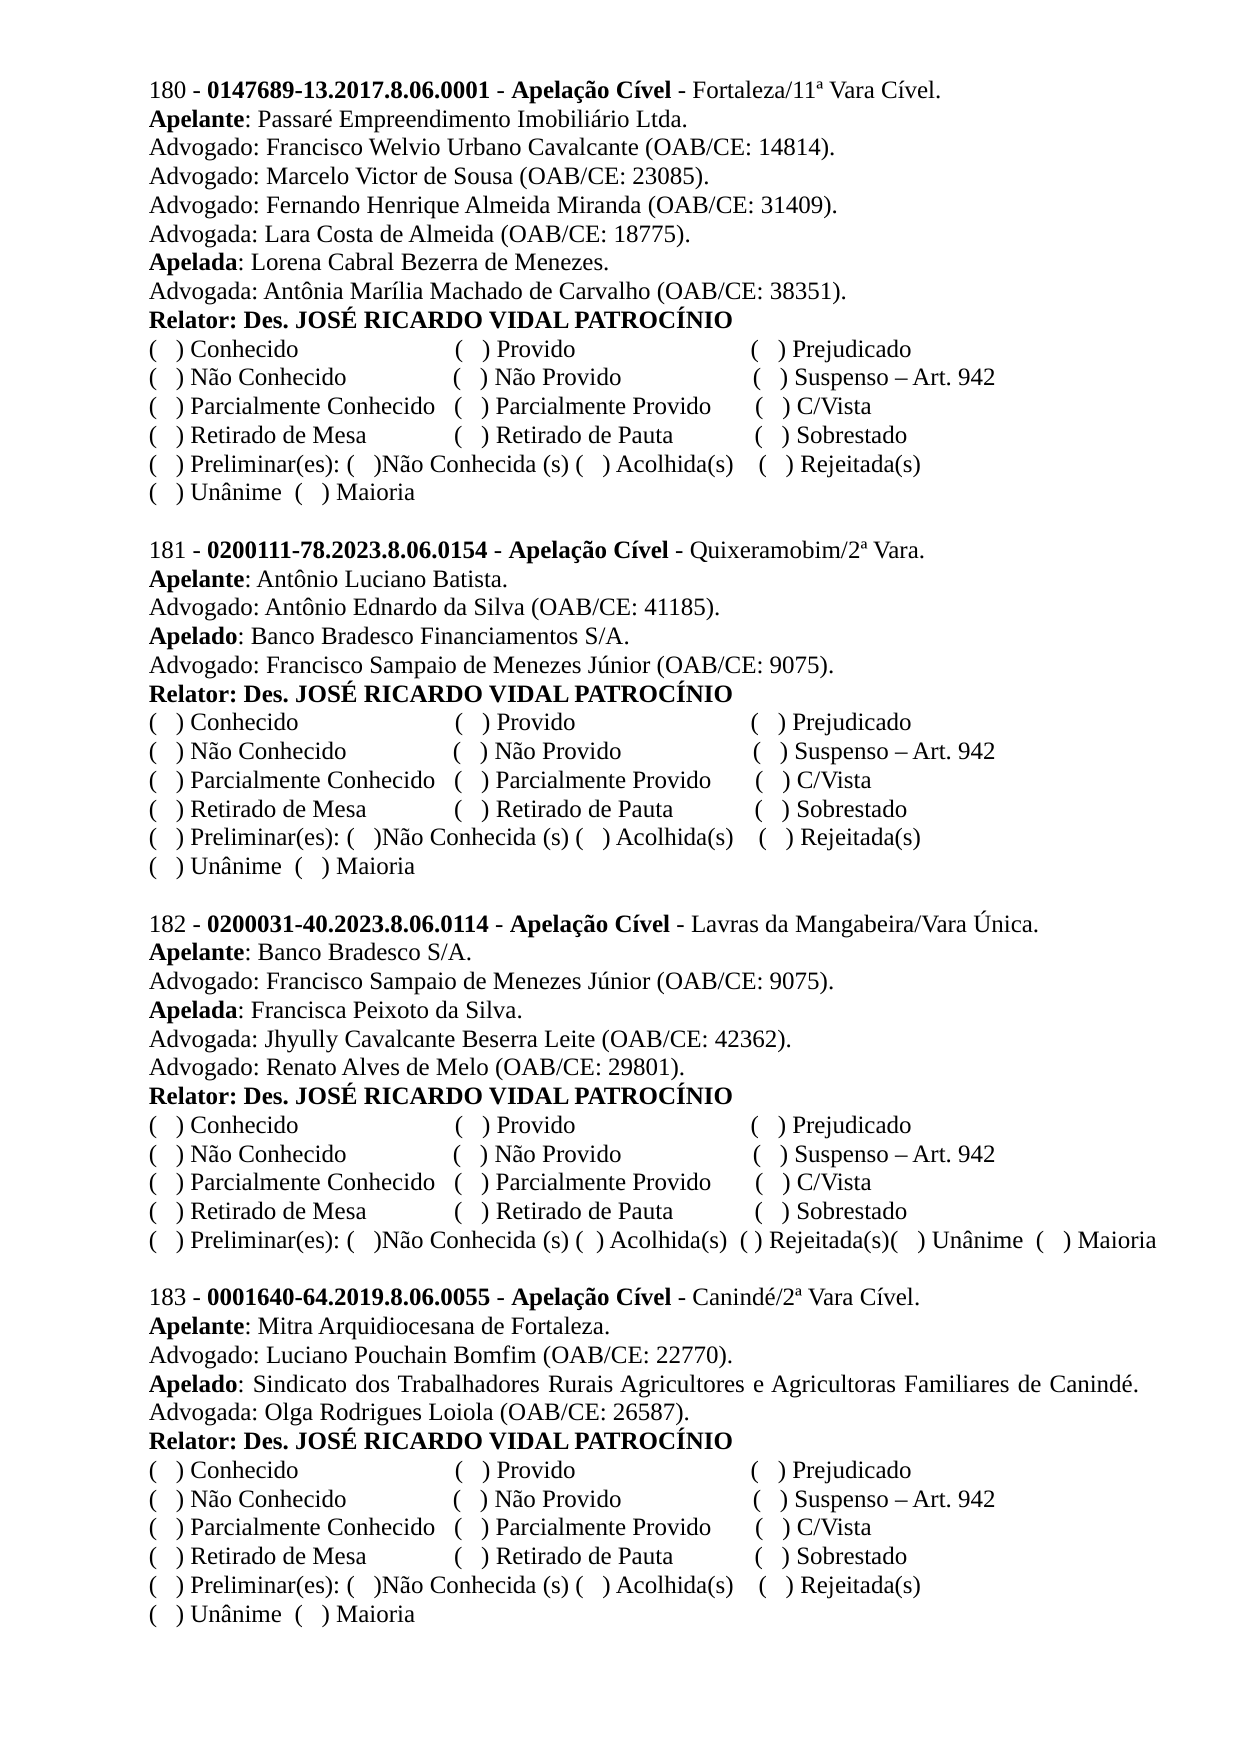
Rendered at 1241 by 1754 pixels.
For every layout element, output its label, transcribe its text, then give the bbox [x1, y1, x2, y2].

text ( ) Conhecido ( ) Provido ( ) Prejudicado [148, 707, 1141, 736]
text Apelada: Francisca Peixoto da Silva. [148, 995, 1141, 1024]
text Advogado: Francisco Sampaio de Menezes Júnior (OAB/CE: 9075). [148, 966, 1141, 995]
text Advogado: Francisco Sampaio de Menezes Júnior (OAB/CE: 9075). [148, 650, 1141, 679]
text Advogado: Fernando Henrique Almeida Miranda (OAB/CE: 31409). [148, 190, 1141, 219]
text Advogado: Marcelo Victor de Sousa (OAB/CE: 23085). [148, 161, 1141, 190]
text Advogado: Renato Alves de Melo (OAB/CE: 29801). [148, 1052, 1141, 1081]
text Advogada: Lara Costa de Almeida (OAB/CE: 18775). [148, 219, 1141, 247]
text ( ) Retirado de Mesa ( ) Retirado de Pauta ( ) Sobrestado [148, 1541, 1158, 1570]
text Apelado: Sindicato dos Trabalhadores Rurais Agricultores e Agricultoras Familiares de Canindé. Advogada: Olga Rodrigues Loiola (OAB/CE: 26587). [148, 1369, 1141, 1426]
text ( ) Preliminar(es): ( )Não Conhecida (s) ( ) Acolhida(s) ( ) Rejeitada(s) [148, 449, 1158, 477]
text 182 - 0200031-40.2023.8.06.0114 - Apelação Cível - Lavras da Mangabeira/Vara Única. [148, 909, 1141, 937]
text ( ) Não Conhecido ( ) Não Provido ( ) Suspenso – Art. 942 [148, 362, 1158, 391]
text Relator: Des. JOSÉ RICARDO VIDAL PATROCÍNIO [148, 305, 1141, 334]
text ( ) Conhecido ( ) Provido ( ) Prejudicado [148, 334, 1141, 362]
text Advogado: Antônio Ednardo da Silva (OAB/CE: 41185). [148, 592, 1141, 621]
text Advogado: Luciano Pouchain Bomfim (OAB/CE: 22770). [148, 1340, 1141, 1369]
text Apelante: Banco Bradesco S/A. [148, 937, 1141, 966]
text ( ) Retirado de Mesa ( ) Retirado de Pauta ( ) Sobrestado [148, 794, 1158, 822]
text Relator: Des. JOSÉ RICARDO VIDAL PATROCÍNIO [148, 1426, 1141, 1455]
text Apelante: Antônio Luciano Batista. [148, 564, 1141, 592]
text ( ) Retirado de Mesa ( ) Retirado de Pauta ( ) Sobrestado [148, 420, 1158, 449]
text Advogado: Francisco Welvio Urbano Cavalcante (OAB/CE: 14814). [148, 132, 1141, 161]
text ( ) Não Conhecido ( ) Não Provido ( ) Suspenso – Art. 942 [148, 1139, 1158, 1167]
text 180 - 0147689-13.2017.8.06.0001 - Apelação Cível - Fortaleza/11ª Vara Cível. [148, 75, 1141, 104]
text ( ) Parcialmente Conhecido ( ) Parcialmente Provido ( ) C/Vista [148, 1512, 1158, 1541]
text ( ) Não Conhecido ( ) Não Provido ( ) Suspenso – Art. 942 [148, 736, 1158, 765]
text ( ) Unânime ( ) Maioria [148, 1599, 1158, 1627]
text ( ) Unânime ( ) Maioria [148, 477, 1158, 506]
text Advogada: Jhyully Cavalcante Beserra Leite (OAB/CE: 42362). [148, 1024, 1141, 1052]
text ( ) Parcialmente Conhecido ( ) Parcialmente Provido ( ) C/Vista [148, 391, 1158, 420]
text ( ) Não Conhecido ( ) Não Provido ( ) Suspenso – Art. 942 [148, 1484, 1158, 1512]
text 181 - 0200111-78.2023.8.06.0154 - Apelação Cível - Quixeramobim/2ª Vara. [148, 535, 1141, 564]
text ( ) Parcialmente Conhecido ( ) Parcialmente Provido ( ) C/Vista [148, 1167, 1158, 1196]
text Apelada: Lorena Cabral Bezerra de Menezes. [148, 247, 1141, 276]
text ( ) Conhecido ( ) Provido ( ) Prejudicado [148, 1455, 1141, 1484]
text Relator: Des. JOSÉ RICARDO VIDAL PATROCÍNIO [148, 679, 1141, 707]
text Advogada: Antônia Marília Machado de Carvalho (OAB/CE: 38351). [148, 276, 1141, 305]
text Apelante: Mitra Arquidiocesana de Fortaleza. [148, 1311, 1141, 1340]
text ( ) Preliminar(es): ( )Não Conhecida (s) ( ) Acolhida(s) ( ) Rejeitada(s) [148, 1570, 1158, 1599]
text ( ) Unânime ( ) Maioria [148, 851, 1158, 880]
text ( ) Conhecido ( ) Provido ( ) Prejudicado [148, 1110, 1141, 1139]
text ( ) Preliminar(es): ( )Não Conhecida (s) ( ) Acolhida(s) ( ) Rejeitada(s)( ) Unânime ( ) Maioria [148, 1225, 1158, 1254]
text ( ) Preliminar(es): ( )Não Conhecida (s) ( ) Acolhida(s) ( ) Rejeitada(s) [148, 822, 1158, 851]
text Apelante: Passaré Empreendimento Imobiliário Ltda. [148, 104, 1141, 132]
text ( ) Retirado de Mesa ( ) Retirado de Pauta ( ) Sobrestado [148, 1196, 1158, 1225]
text Apelado: Banco Bradesco Financiamentos S/A. [148, 621, 1141, 650]
text Relator: Des. JOSÉ RICARDO VIDAL PATROCÍNIO [148, 1081, 1141, 1110]
text ( ) Parcialmente Conhecido ( ) Parcialmente Provido ( ) C/Vista [148, 765, 1158, 794]
text 183 - 0001640-64.2019.8.06.0055 - Apelação Cível - Canindé/2ª Vara Cível. [148, 1282, 1141, 1311]
